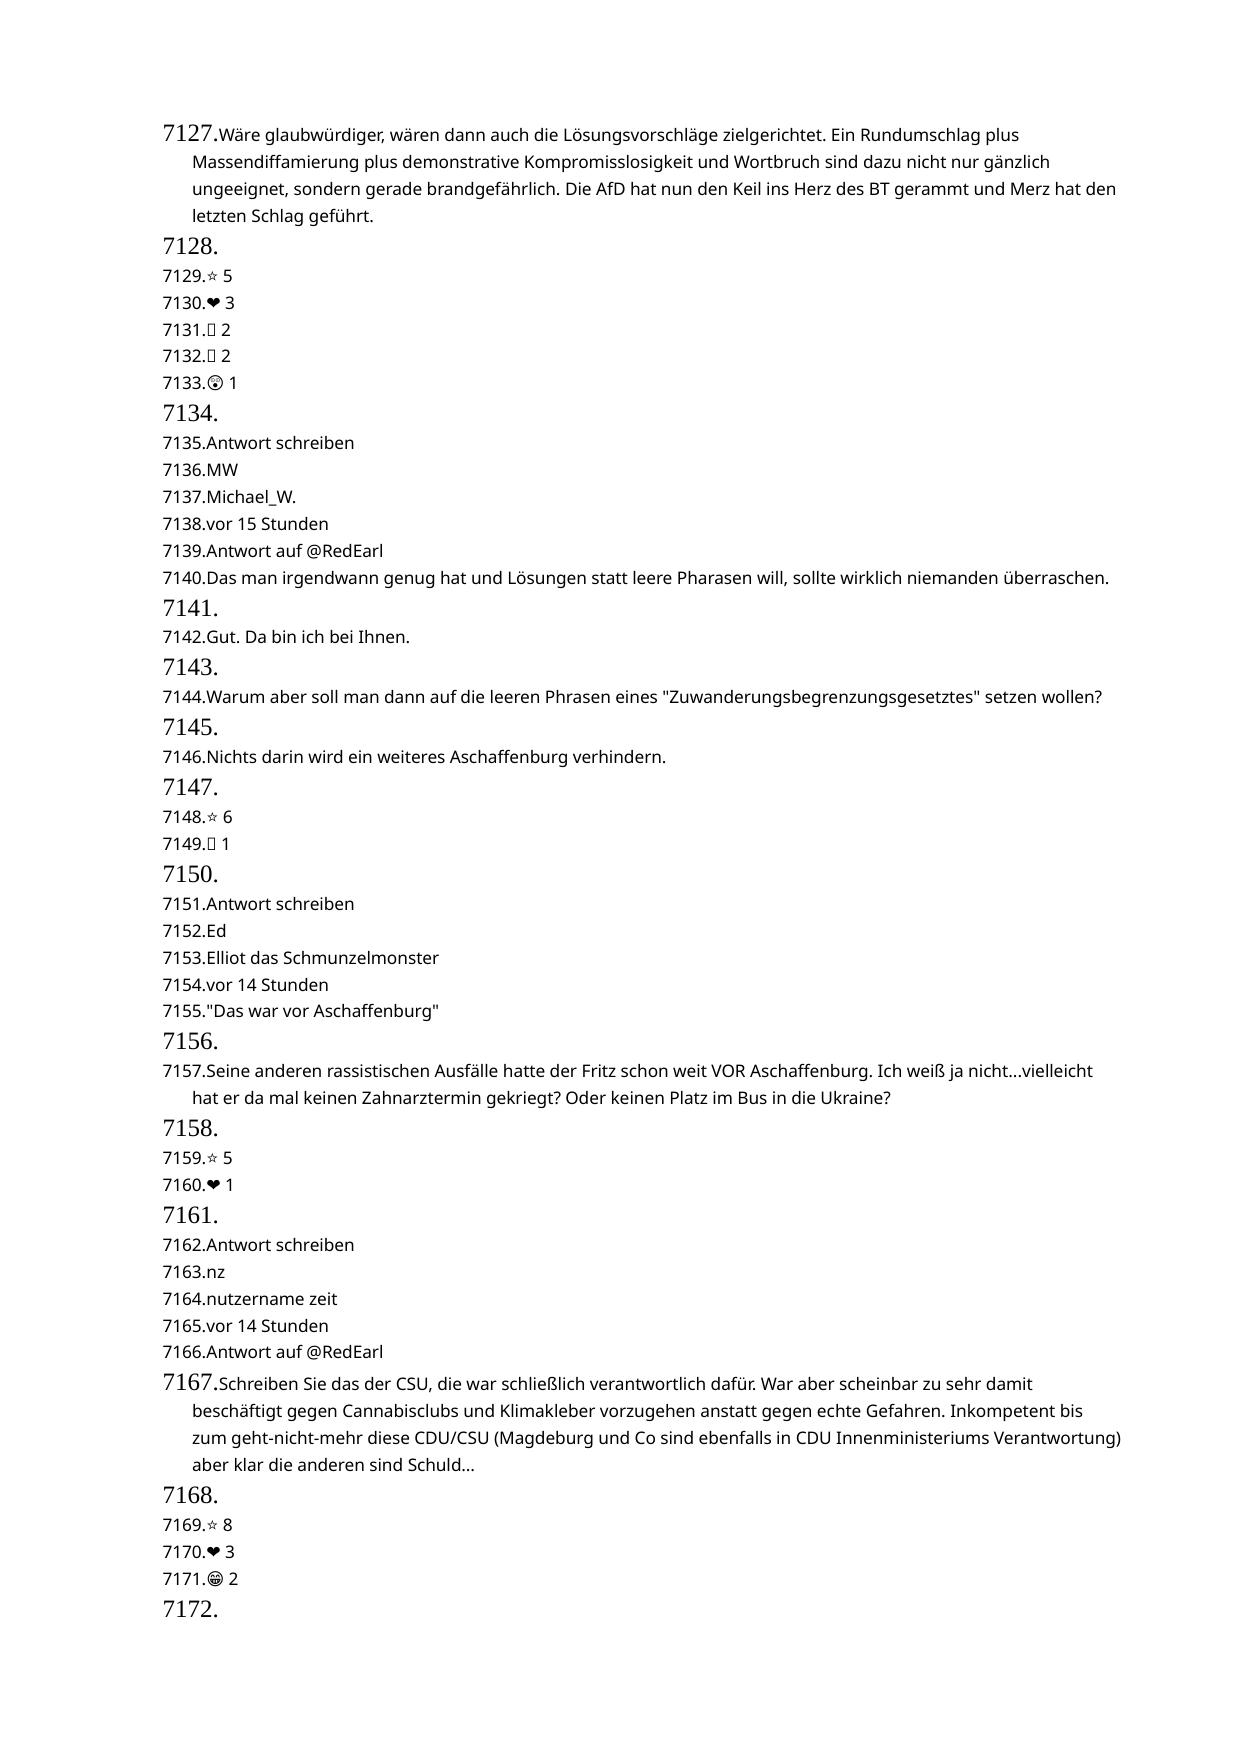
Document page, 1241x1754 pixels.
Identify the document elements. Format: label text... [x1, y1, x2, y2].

list Schreiben Sie das der CSU, die war schließlich verantwortlich dafür. War aber scheinbar zu sehr damit beschäftigt gegen Cannabisclubs und Klimakleber vorzugehen anstatt gegen echte Gefahren. Inkompetent bis zum geht-nicht-mehr diese CDU/CSU (Magdeburg und Co sind ebenfalls in CDU Innenministeriums Verantwortung) aber klar die anderen sind Schuld… [162, 1367, 1122, 1477]
list 🤨 2 [162, 344, 1122, 368]
list 🤨 1 [162, 832, 1122, 856]
list ❤️ 3 [162, 1540, 1122, 1563]
list Michael_W. [162, 485, 1122, 508]
list nutzername zeit [162, 1287, 1122, 1310]
list vor 14 Stunden [162, 973, 1122, 996]
list 🙁 2 [162, 318, 1122, 341]
list Antwort auf @RedEarl [162, 539, 1122, 562]
list ⭐️ 5 [162, 1146, 1122, 1170]
list Warum aber soll man dann auf die leeren Phrasen eines "Zuwanderungsbegrenzungsgesetztes" setzen wollen? [162, 686, 1122, 709]
list Nichts darin wird ein weiteres Aschaffenburg verhindern. [162, 745, 1122, 769]
list Antwort auf @RedEarl [162, 1341, 1122, 1364]
list ❤️ 3 [162, 291, 1122, 314]
list MW [162, 458, 1122, 482]
list Das man irgendwann genug hat und Lösungen statt leere Pharasen will, sollte wirklich niemanden überraschen. [162, 566, 1122, 589]
list nz [162, 1260, 1122, 1283]
list Wäre glaubwürdiger, wären dann auch die Lösungsvorschläge zielgerichtet. Ein Rundumschlag plus Massendiffamierung plus demonstrative Kompromisslosigkeit und Wortbruch sind dazu nicht nur gänzlich ungeeignet, sondern gerade brandgefährlich. Die AfD hat nun den Keil ins Herz des BT gerammt und Merz hat den letzten Schlag geführt. [162, 118, 1122, 227]
list ⭐️ 8 [162, 1513, 1122, 1537]
list Elliot das Schmunzelmonster [162, 946, 1122, 969]
list Gut. Da bin ich bei Ihnen. [162, 626, 1122, 649]
list vor 14 Stunden [162, 1314, 1122, 1337]
list Antwort schreiben [162, 892, 1122, 916]
list "Das war vor Aschaffenburg" [162, 999, 1122, 1023]
list 😲 1 [162, 371, 1122, 395]
list vor 15 Stunden [162, 512, 1122, 535]
list ❤️ 1 [162, 1173, 1122, 1197]
list Antwort schreiben [162, 1233, 1122, 1256]
list ⭐️ 6 [162, 805, 1122, 829]
list 😁 2 [162, 1567, 1122, 1590]
list Antwort schreiben [162, 431, 1122, 455]
list Seine anderen rassistischen Ausfälle hatte der Fritz schon weit VOR Aschaffenburg. Ich weiß ja nicht...vielleicht hat er da mal keinen Zahnarztermin gekriegt? Oder keinen Platz im Bus in die Ukraine? [162, 1059, 1122, 1110]
list Ed [162, 919, 1122, 942]
list ⭐️ 5 [162, 264, 1122, 287]
